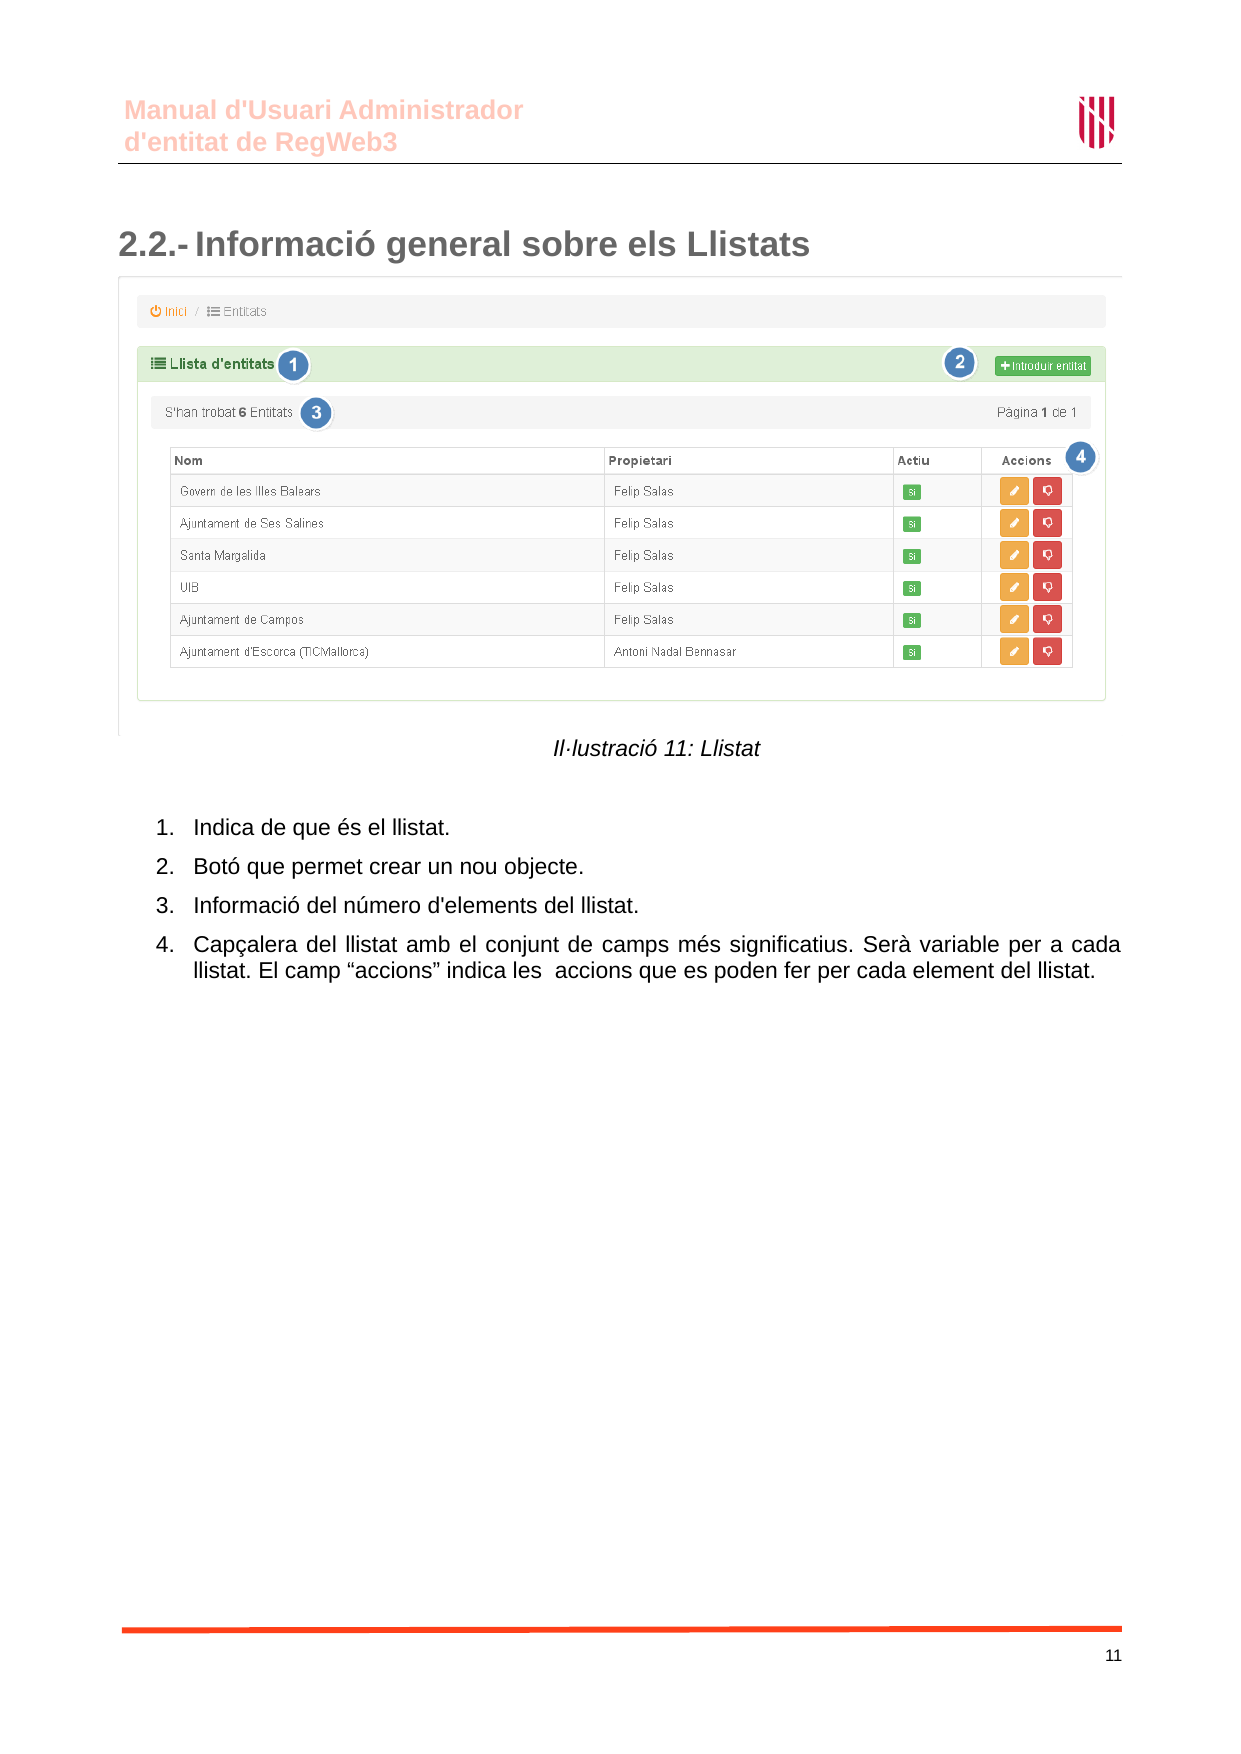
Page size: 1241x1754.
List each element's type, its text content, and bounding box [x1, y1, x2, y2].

list Indica de que és el llistat. [156, 814, 1122, 841]
list Capçalera del llistat amb el conjunt de camps més significatius. Serà variable per a cada llistat. El camp “accions” indica les accions que es poden fer per cada element del llistat. [156, 931, 1122, 983]
list Informació del número d'elements del llistat. [156, 892, 1122, 918]
list Il·lustració 11: Llistat [156, 736, 1122, 761]
subtitle Informació general sobre els Llistats [118, 223, 1122, 264]
list Botó que permet crear un nou objecte. [156, 853, 1122, 879]
picture [1076, 94, 1117, 150]
picture [118, 276, 1123, 736]
